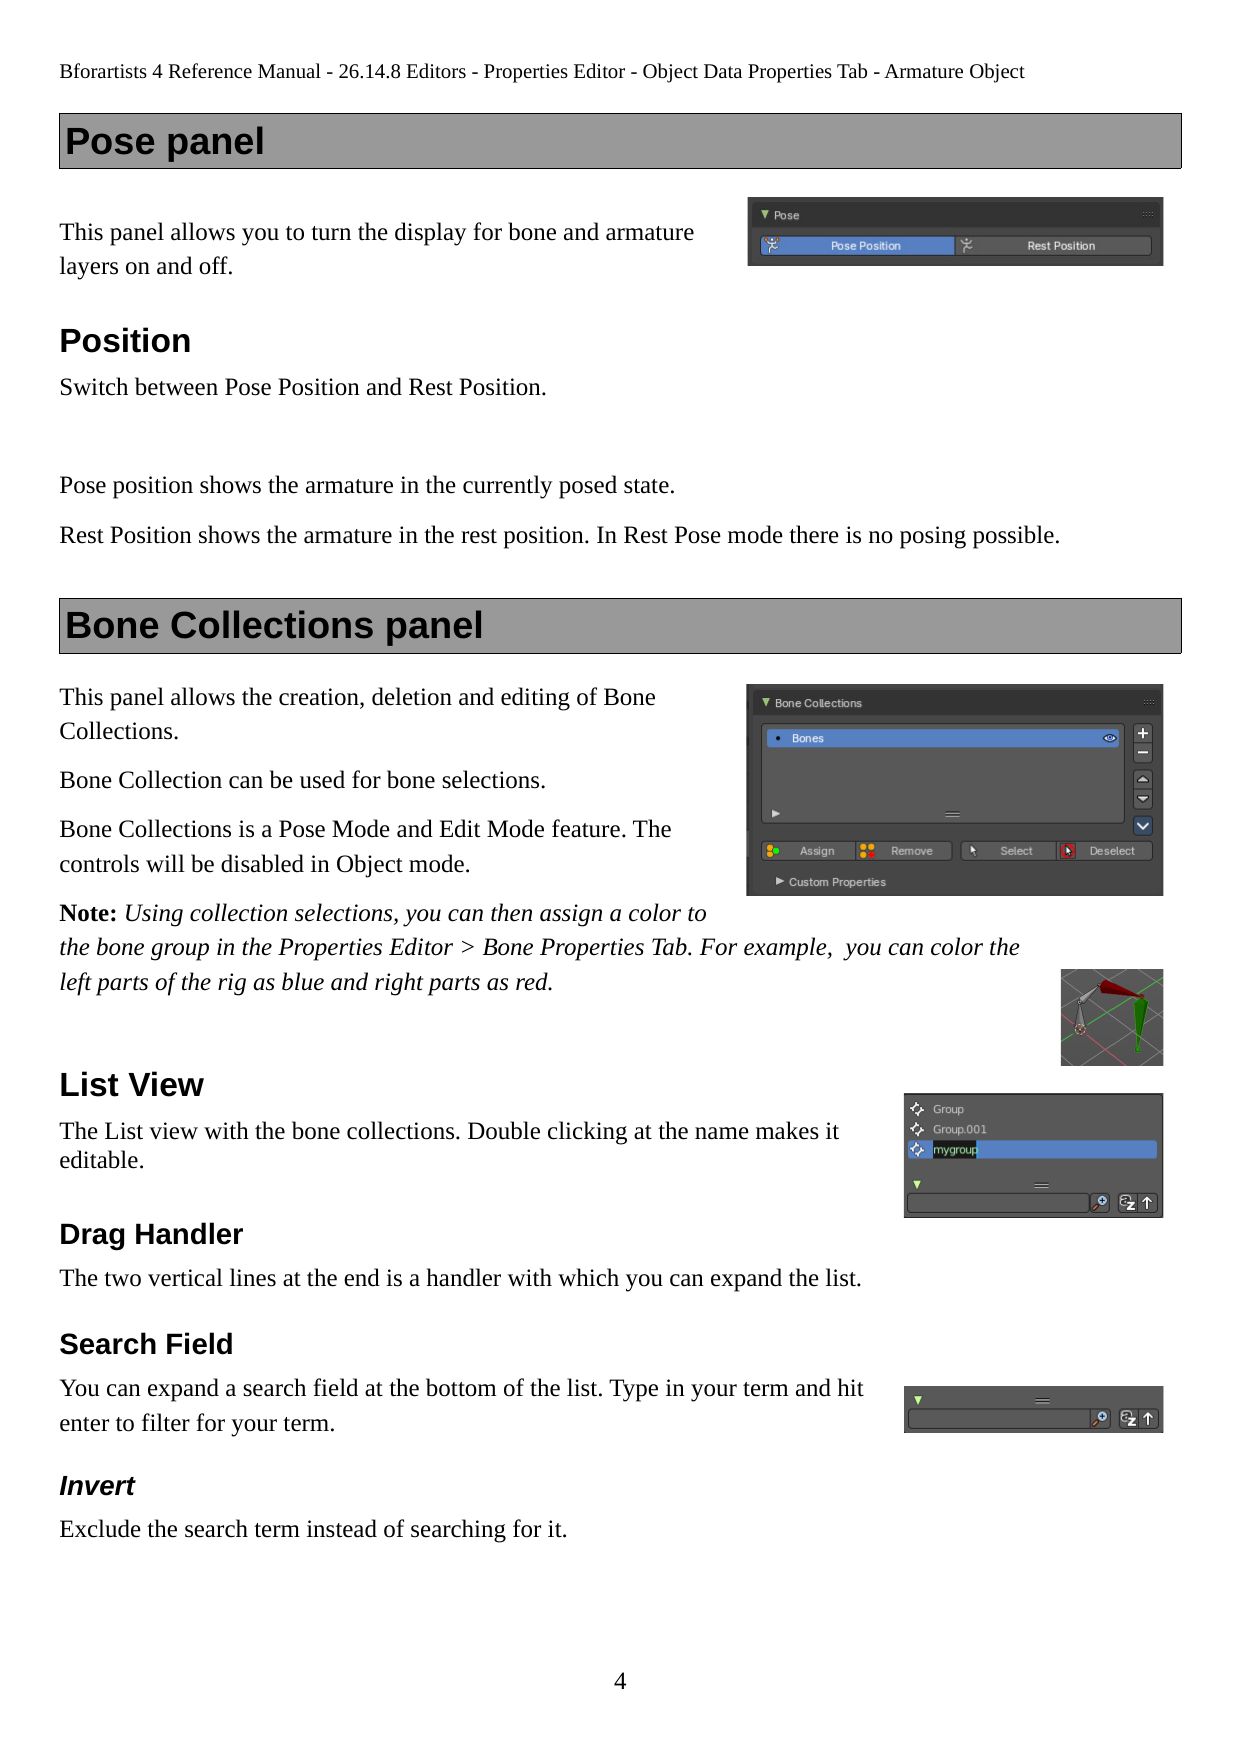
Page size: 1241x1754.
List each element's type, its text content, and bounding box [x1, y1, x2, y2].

text You can expand a search field at the bottom of the list. Type in your term and hit enter to filter for your term. [59, 1373, 1181, 1437]
table_header Bone Collections panel [60, 599, 1181, 653]
text The two vertical lines at the end is a handler with which you can expand the list. [59, 1263, 1181, 1292]
table_header Pose panel [60, 114, 1181, 168]
text This panel allows you to turn the display for bone and armature layers on and off. [59, 266, 1181, 280]
text Bone Collections is a Pose Mode and Edit Mode feature. The controls will be disabled in Object mode. [59, 814, 746, 877]
picture [1060, 969, 1164, 1066]
subtitle Drag Handler [59, 1217, 1181, 1251]
picture [904, 1386, 1164, 1433]
subtitle Invert [59, 1469, 1181, 1501]
picture [747, 197, 1164, 266]
text This panel allows the creation, deletion and editing of Bone Collections. [59, 682, 1181, 745]
text Rest Position shows the armature in the rest position. In Rest Pose mode there is no posing possible. [59, 520, 1181, 548]
subtitle List View [59, 1065, 1181, 1104]
picture [746, 684, 1164, 896]
text Bone Collection can be used for bone selections. [59, 765, 746, 794]
text Exclude the search term instead of searching for it. [59, 1514, 1181, 1543]
text Pose position shows the armature in the currently posed state. [59, 471, 1181, 499]
text Note: Using collection selections, you can then assign a color to the bone group in the Properties Editor > Bone Properties Tab. For example, you can color the left parts of the rig as blue and right parts as red. [59, 898, 1181, 995]
subtitle Position [59, 321, 1181, 360]
text The List view with the bone collections. Double clicking at the name makes it editable. [59, 1116, 903, 1174]
text Switch between Pose Position and Rest Position. [59, 372, 1181, 401]
picture [903, 1093, 1164, 1218]
subtitle Search Field [59, 1327, 1181, 1361]
